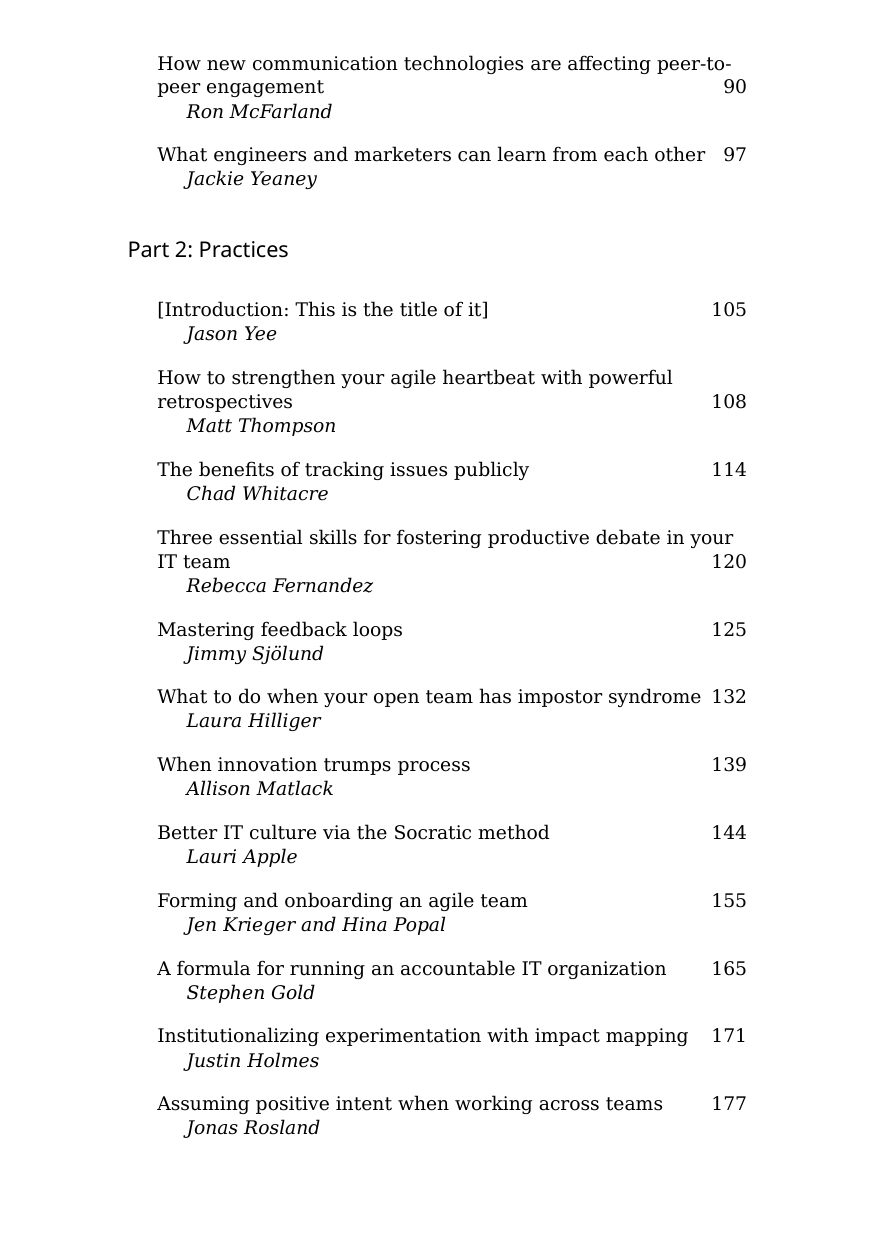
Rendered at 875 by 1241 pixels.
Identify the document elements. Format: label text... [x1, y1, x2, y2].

text Jen Krieger and Hina Popal [186, 914, 747, 958]
text Rebecca Fernandez [186, 575, 747, 619]
text How new communication technologies are affecting peer-to-peer engagement 90 [157, 52, 747, 98]
text Jackie Yeaney [186, 168, 747, 212]
text Justin Holmes [186, 1049, 747, 1093]
text Jason Yee [186, 323, 747, 367]
text Lauri Apple [186, 846, 747, 890]
text Allison Matlack [186, 778, 747, 822]
text How to strengthen your agile heartbeat with powerful retrospectives 108 [157, 367, 747, 413]
text Jonas Rosland [186, 1117, 747, 1161]
text Better IT culture via the Socratic method 144 [157, 822, 747, 844]
text Stephen Gold [186, 982, 747, 1026]
text Part 2: Practices [127, 235, 747, 296]
text Institutionalizing experimentation with impact mapping 171 [157, 1026, 747, 1047]
text What engineers and marketers can learn from each other 97 [157, 144, 747, 166]
text Mastering feedback loops 125 [157, 619, 747, 641]
text Assuming positive intent when working across teams 177 [157, 1093, 747, 1115]
text [Introduction: This is the title of it] 105 [157, 299, 747, 321]
text Chad Whitacre [186, 483, 747, 527]
text Forming and onboarding an agile team 155 [157, 890, 747, 912]
text Matt Thompson [186, 415, 747, 459]
text What to do when your open team has impostor syndrome 132 [157, 686, 747, 708]
text When innovation trumps process 139 [157, 754, 747, 776]
text Three essential skills for fostering productive debate in your IT team 120 [157, 527, 747, 573]
text A formula for running an accountable IT organization 165 [157, 958, 747, 979]
text The benefits of tracking issues publicly 114 [157, 459, 747, 481]
text Ron McFarland [186, 101, 747, 144]
text Laura Hilliger [186, 711, 747, 754]
text Jimmy Sjölund [186, 643, 747, 686]
